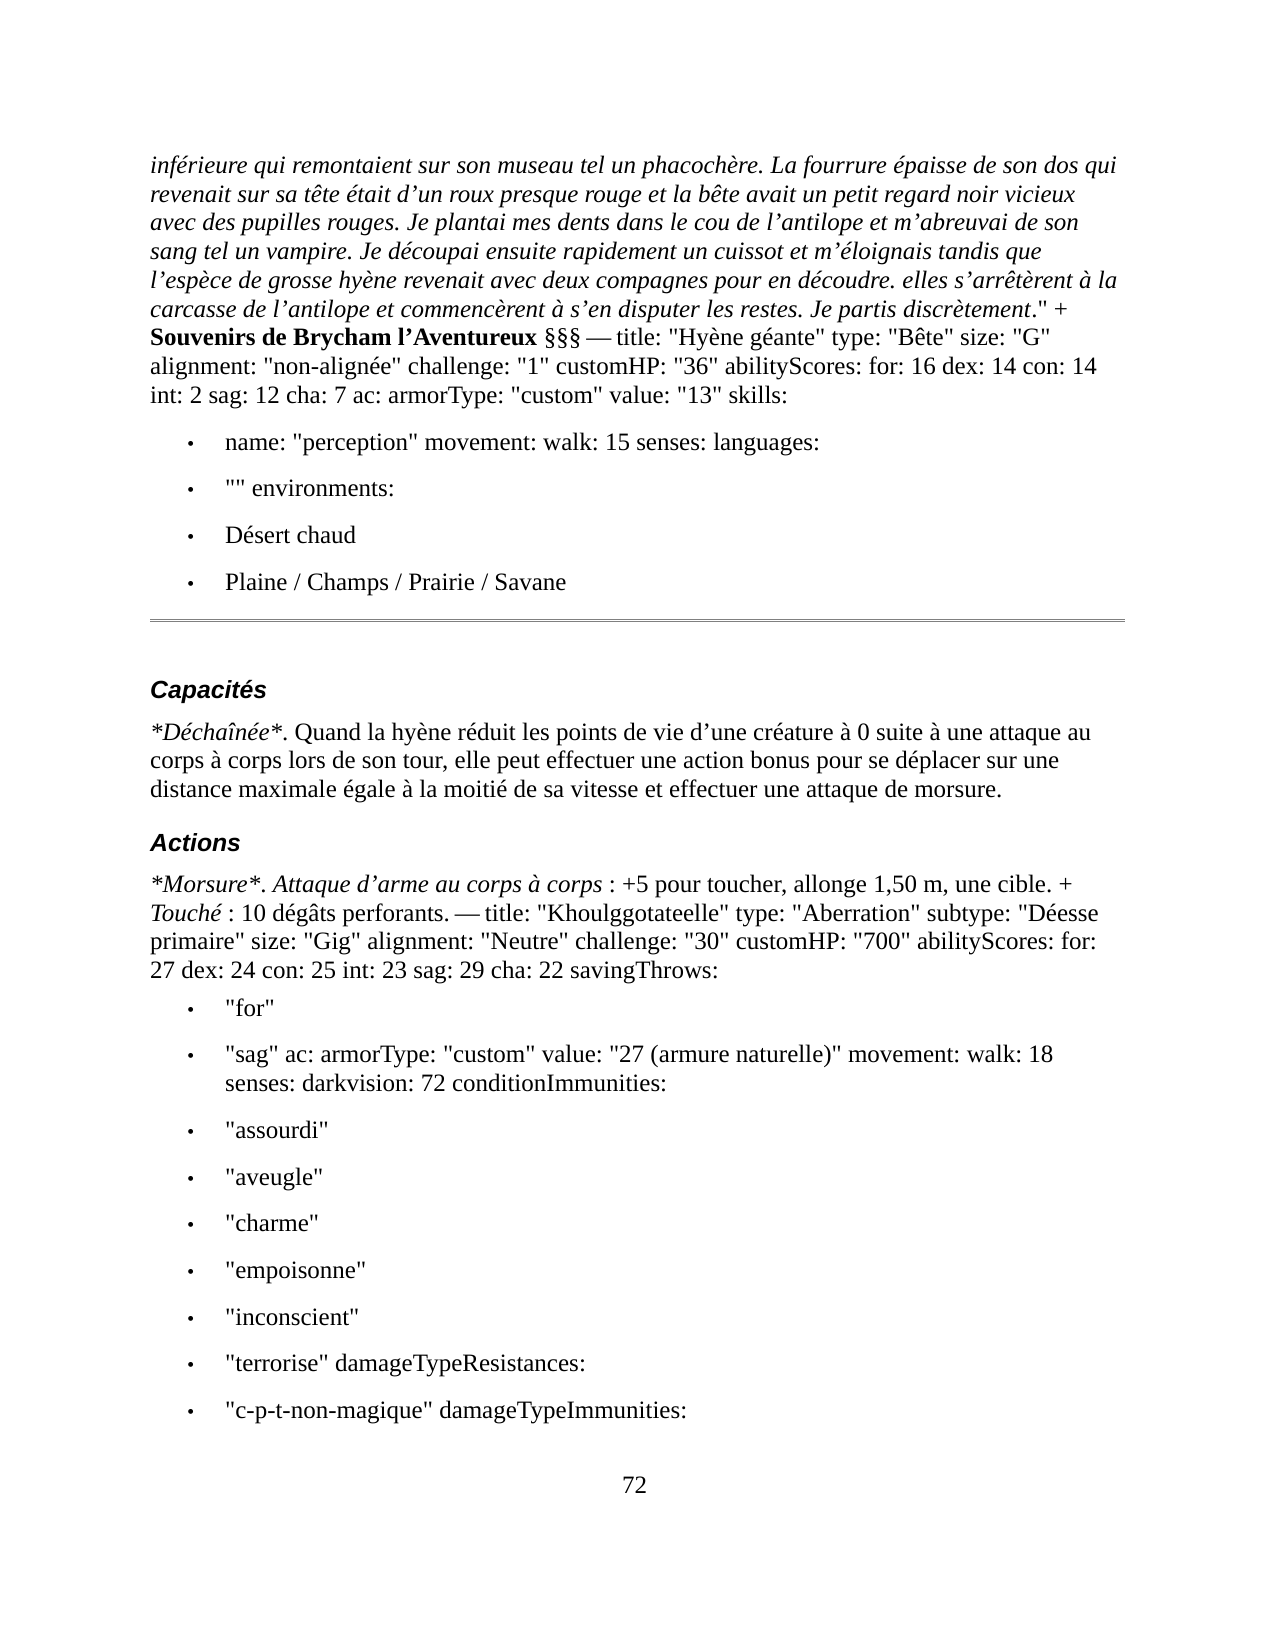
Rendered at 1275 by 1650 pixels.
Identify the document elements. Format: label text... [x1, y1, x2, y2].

list "empoisonne" [187, 1255, 1125, 1284]
list "inconscient" [187, 1302, 1125, 1330]
list name: "perception" movement: walk: 15 senses: languages: [187, 427, 1125, 455]
list "sag" ac: armorType: "custom" value: "27 (armure naturelle)" movement: walk: 18 senses: darkvision: 72 conditionImmunities: [187, 1039, 1125, 1097]
list "" environments: [187, 473, 1125, 502]
text *Morsure*. Attaque d’arme au corps à corps : +5 pour toucher, allonge 1,50 m, une cible. + Touché : 10 dégâts perforants. — title: "Khoulggotateelle" type: "Aberration" subtype: "Déesse primaire" size: "Gig" alignment: "Neutre" challenge: "30" customHP: "700" abilityScores: for: 27 dex: 24 con: 25 int: 23 sag: 29 cha: 22 savingThrows: [150, 869, 1125, 984]
text *Déchaînée*. Quand la hyène réduit les points de vie d’une créature à 0 suite à une attaque au corps à corps lors de son tour, elle peut effectuer une action bonus pour se déplacer sur une distance maximale égale à la moitié de sa vitesse et effectuer une attaque de morsure. [150, 717, 1125, 803]
list Plaine / Champs / Prairie / Savane [187, 567, 1125, 595]
list Désert chaud [187, 520, 1125, 549]
list "c-p-t-non-magique" damageTypeImmunities: [187, 1395, 1125, 1424]
list "terrorise" damageTypeResistances: [187, 1348, 1125, 1377]
list "assourdi" [187, 1115, 1125, 1144]
subtitle Capacités [150, 676, 1125, 704]
subtitle Actions [150, 828, 1125, 856]
text inférieure qui remontaient sur son museau tel un phacochère. La fourrure épaisse de son dos qui revenait sur sa tête était d’un roux presque rouge et la bête avait un petit regard noir vicieux avec des pupilles rouges. Je plantai mes dents dans le cou de l’antilope et m’abreuvai de son sang tel un vampire. Je découpai ensuite rapidement un cuissot et m’éloignais tandis que l’espèce de grosse hyène revenait avec deux compagnes pour en découdre. elles s’arrêtèrent à la carcasse de l’antilope et commencèrent à s’en disputer les restes. Je partis discrètement." + Souvenirs de Brycham l’Aventureux §§§ — title: "Hyène géante" type: "Bête" size: "G" alignment: "non-alignée" challenge: "1" customHP: "36" abilityScores: for: 16 dex: 14 con: 14 int: 2 sag: 12 cha: 7 ac: armorType: "custom" value: "13" skills: [150, 150, 1125, 409]
list "for" [187, 993, 1125, 1022]
list "aveugle" [187, 1162, 1125, 1190]
list "charme" [187, 1208, 1125, 1237]
